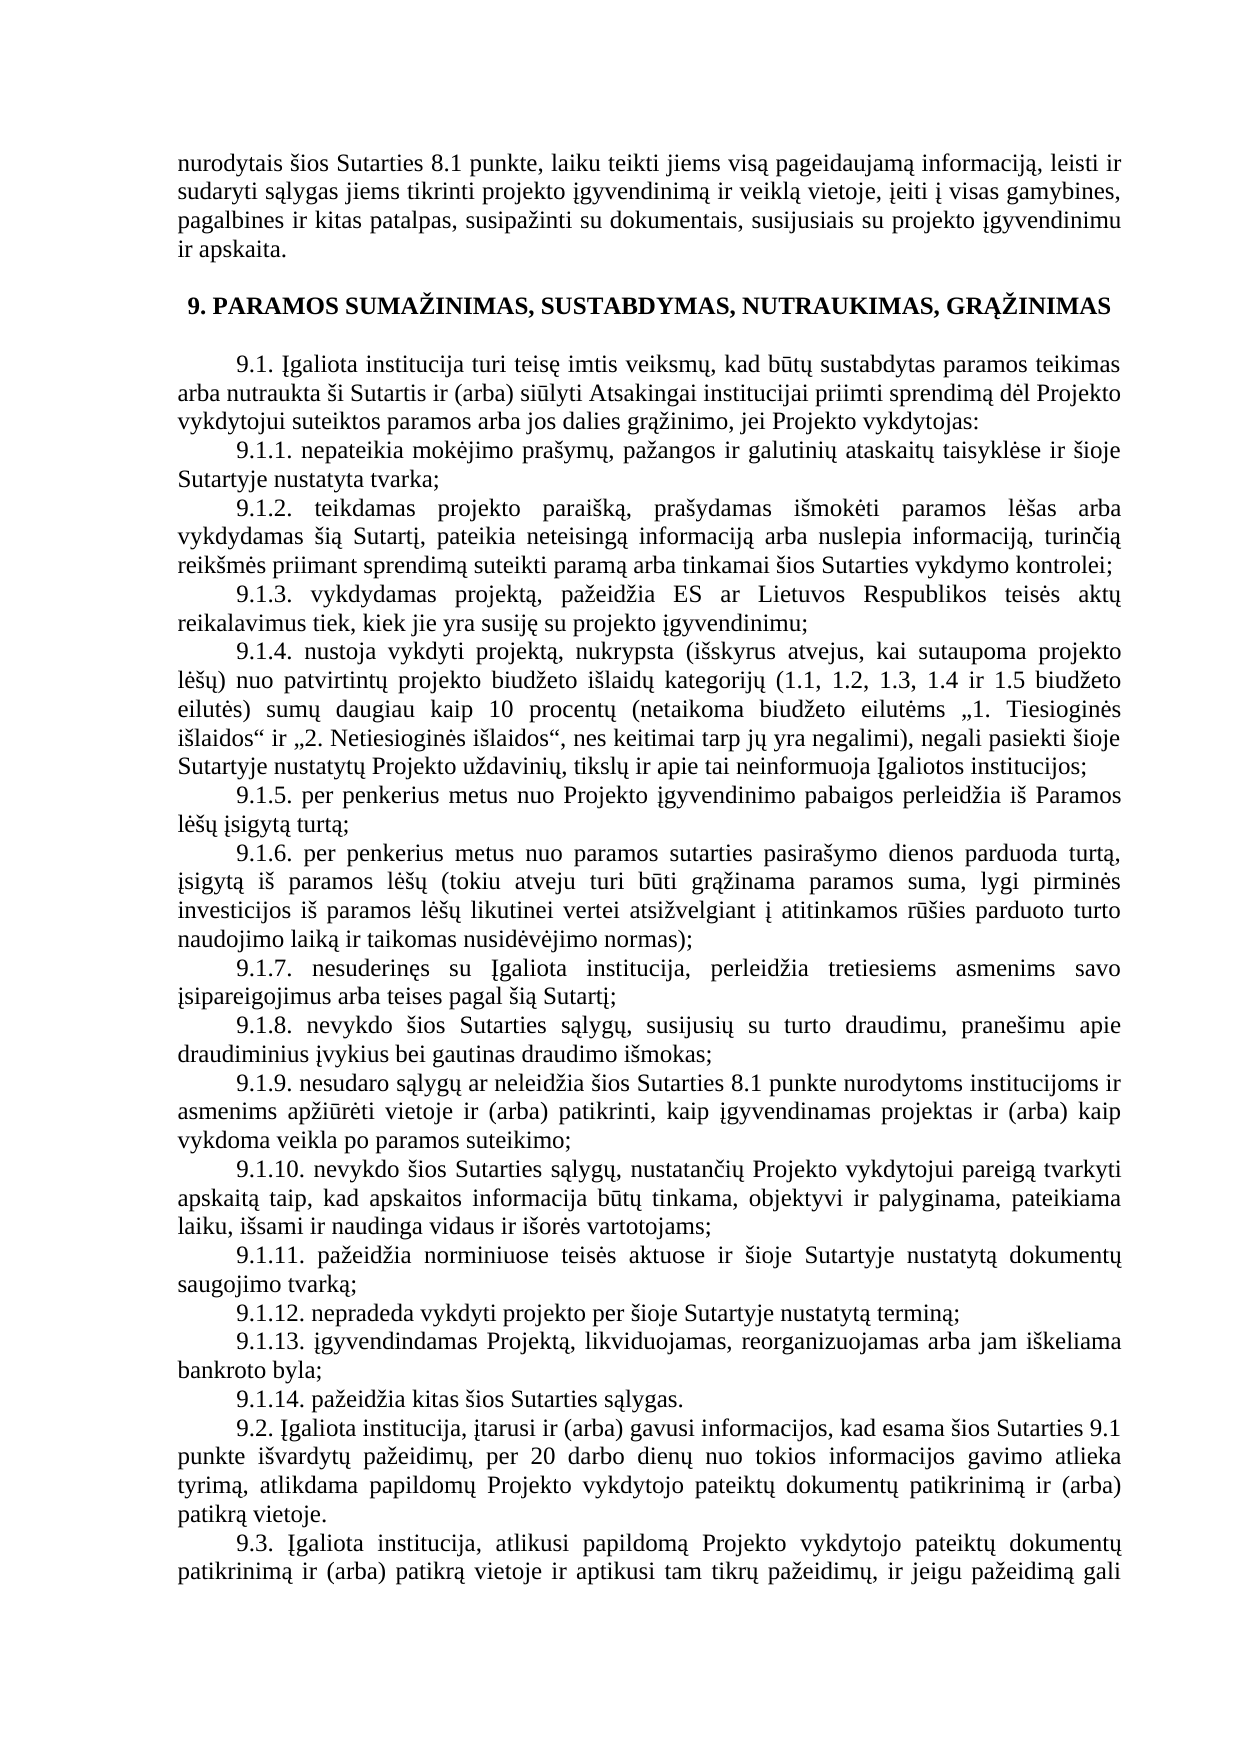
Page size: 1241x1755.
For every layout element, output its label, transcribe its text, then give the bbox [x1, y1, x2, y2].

text 9.1.8. nevykdo šios Sutarties sąlygų, susijusių su turto draudimu, pranešimu apie draudiminius įvykius bei gautinas draudimo išmokas; [177, 1010, 1122, 1068]
text 9.3. Įgaliota institucija, atlikusi papildomą Projekto vykdytojo pateiktų dokumentų patikrinimą ir (arba) patikrą vietoje ir aptikusi tam tikrų pažeidimų, ir jeigu pažeidimą gali [177, 1528, 1122, 1585]
text 9.1.10. nevykdo šios Sutarties sąlygų, nustatančių Projekto vykdytojui pareigą tvarkyti apskaitą taip, kad apskaitos informacija būtų tinkama, objektyvi ir palyginama, pateikiama laiku, išsami ir naudinga vidaus ir išorės vartotojams; [177, 1154, 1122, 1240]
text 9.1. Įgaliota institucija turi teisę imtis veiksmų, kad būtų sustabdytas paramos teikimas arba nutraukta ši Sutartis ir (arba) siūlyti Atsakingai institucijai priimti sprendimą dėl Projekto vykdytojui suteiktos paramos arba jos dalies grąžinimo, jei Projekto vykdytojas: [177, 349, 1122, 435]
text 9.1.4. nustoja vykdyti projektą, nukrypsta (išskyrus atvejus, kai sutaupoma projekto lėšų) nuo patvirtintų projekto biudžeto išlaidų kategorijų (1.1, 1.2, 1.3, 1.4 ir 1.5 biudžeto eilutės) sumų daugiau kaip 10 procentų (netaikoma biudžeto eilutėms „1. Tiesioginės išlaidos“ ir „2. Netiesioginės išlaidos“, nes keitimai tarp jų yra negalimi), negali pasiekti šioje Sutartyje nustatytų Projekto uždavinių, tikslų ir apie tai neinformuoja Įgaliotos institucijos; [177, 636, 1122, 780]
text 9.2. Įgaliota institucija, įtarusi ir (arba) gavusi informacijos, kad esama šios Sutarties 9.1 punkte išvardytų pažeidimų, per 20 darbo dienų nuo tokios informacijos gavimo atlieka tyrimą, atlikdama papildomų Projekto vykdytojo pateiktų dokumentų patikrinimą ir (arba) patikrą vietoje. [177, 1413, 1122, 1528]
text nurodytais šios Sutarties 8.1 punkte, laiku teikti jiems visą pageidaujamą informaciją, leisti ir sudaryti sąlygas jiems tikrinti projekto įgyvendinimą ir veiklą vietoje, įeiti į visas gamybines, pagalbines ir kitas patalpas, susipažinti su dokumentais, susijusiais su projekto įgyvendinimu ir apskaita. [177, 148, 1122, 263]
text 9.1.3. vykdydamas projektą, pažeidžia ES ar Lietuvos Respublikos teisės aktų reikalavimus tiek, kiek jie yra susiję su projekto įgyvendinimu; [177, 579, 1122, 636]
text 9.1.7. nesuderinęs su Įgaliota institucija, perleidžia tretiesiems asmenims savo įsipareigojimus arba teises pagal šią Sutartį; [177, 953, 1122, 1010]
text 9.1.12. nepradeda vykdyti projekto per šioje Sutartyje nustatytą terminą; [177, 1298, 1122, 1326]
text 9.1.2. teikdamas projekto paraišką, prašydamas išmokėti paramos lėšas arba vykdydamas šią Sutartį, pateikia neteisingą informaciją arba nuslepia informaciją, turinčią reikšmės priimant sprendimą suteikti paramą arba tinkamai šios Sutarties vykdymo kontrolei; [177, 493, 1122, 579]
text 9.1.9. nesudaro sąlygų ar neleidžia šios Sutarties 8.1 punkte nurodytoms institucijoms ir asmenims apžiūrėti vietoje ir (arba) patikrinti, kaip įgyvendinamas projektas ir (arba) kaip vykdoma veikla po paramos suteikimo; [177, 1068, 1122, 1154]
text 9.1.5. per penkerius metus nuo Projekto įgyvendinimo pabaigos perleidžia iš Paramos lėšų įsigytą turtą; [177, 780, 1122, 838]
text 9.1.6. per penkerius metus nuo paramos sutarties pasirašymo dienos parduoda turtą, įsigytą iš paramos lėšų (tokiu atveju turi būti grąžinama paramos suma, lygi pirminės investicijos iš paramos lėšų likutinei vertei atsižvelgiant į atitinkamos rūšies parduoto turto naudojimo laiką ir taikomas nusidėvėjimo normas); [177, 838, 1122, 953]
text 9. PARAMOS SUMAŽINIMAS, SUSTABDYMAS, NUTRAUKIMAS, GRĄŽINIMAS [177, 291, 1122, 320]
text 9.1.13. įgyvendindamas Projektą, likviduojamas, reorganizuojamas arba jam iškeliama bankroto byla; [177, 1326, 1122, 1384]
text 9.1.1. nepateikia mokėjimo prašymų, pažangos ir galutinių ataskaitų taisyklėse ir šioje Sutartyje nustatyta tvarka; [177, 435, 1122, 493]
text 9.1.14. pažeidžia kitas šios Sutarties sąlygas. [177, 1384, 1122, 1413]
text 9.1.11. pažeidžia norminiuose teisės aktuose ir šioje Sutartyje nustatytą dokumentų saugojimo tvarką; [177, 1240, 1122, 1298]
